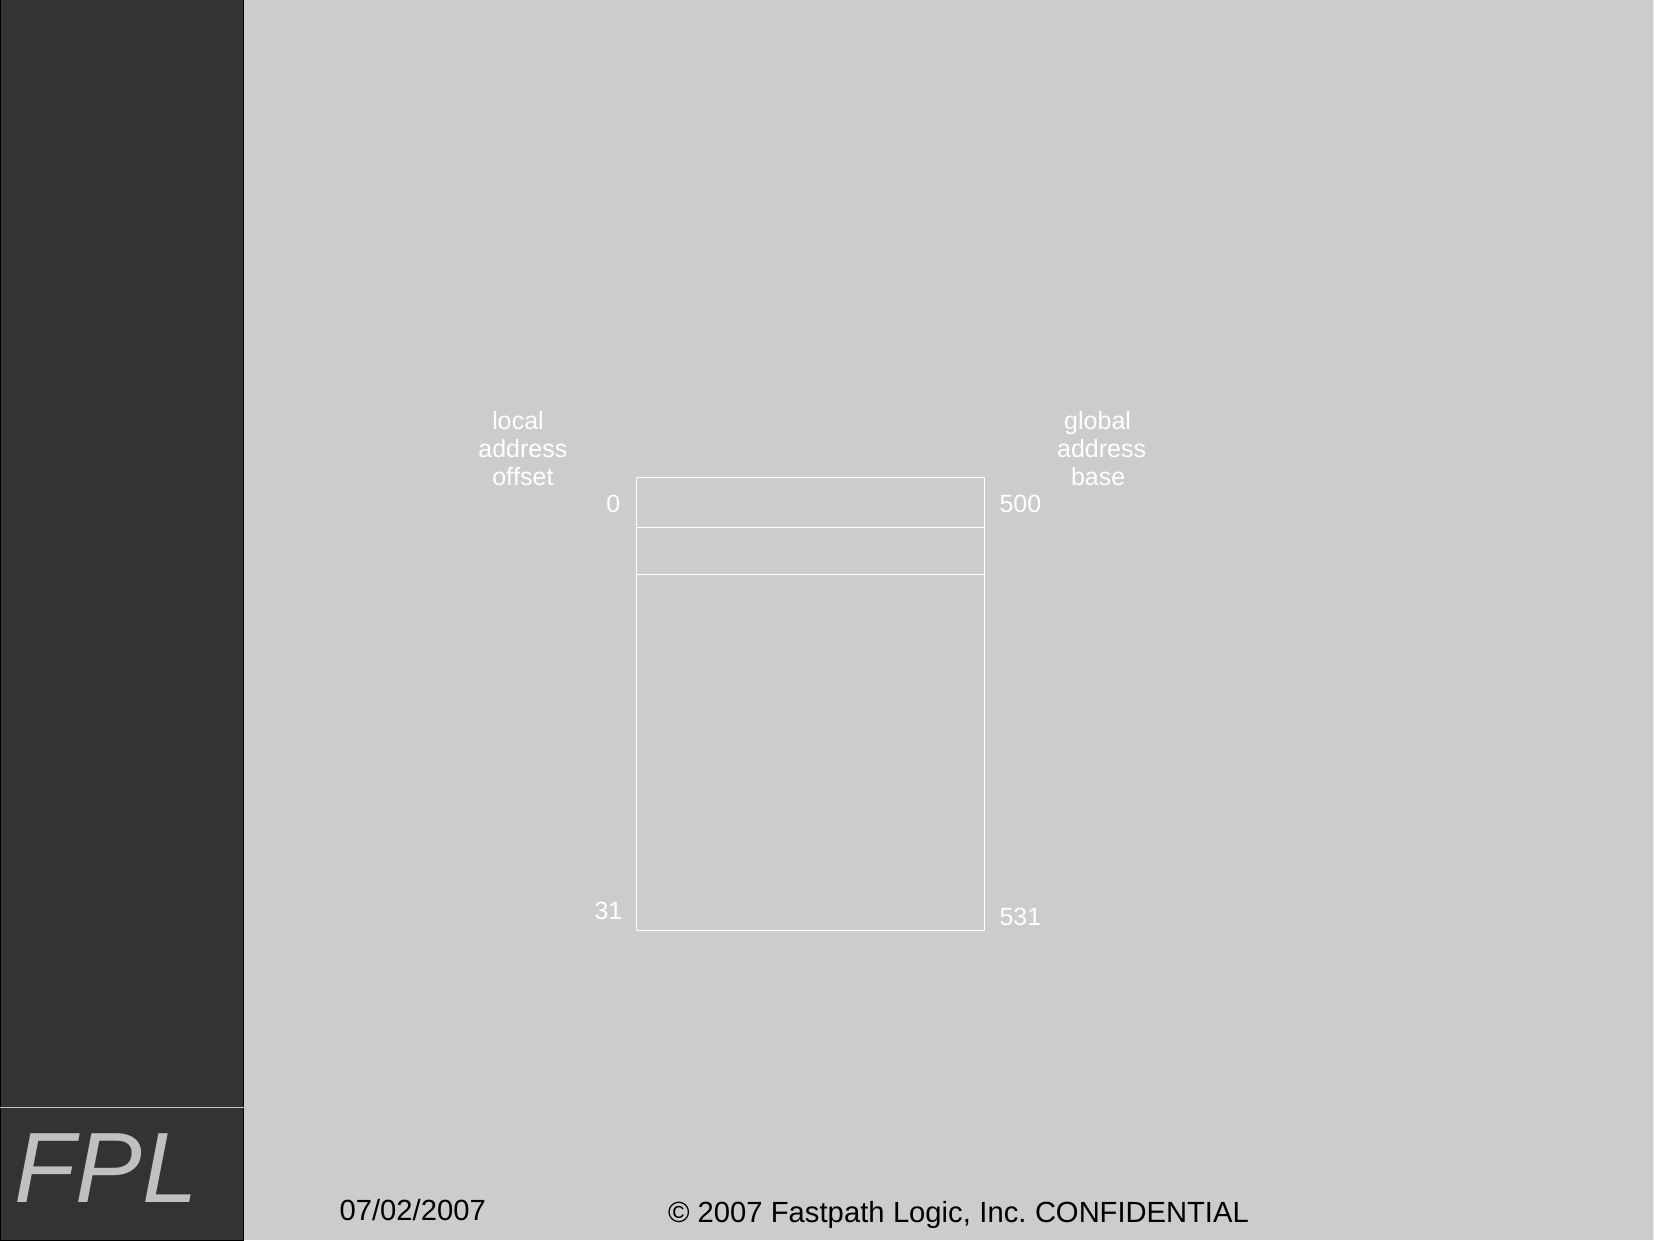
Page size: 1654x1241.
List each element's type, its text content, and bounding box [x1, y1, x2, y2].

text_box 31 [579, 889, 642, 942]
text_box 531 [984, 895, 1068, 948]
text_box global address base [1042, 399, 1173, 526]
text_box 500 [984, 482, 1068, 535]
text_box 0 [591, 482, 654, 535]
text_box local address offset [463, 398, 594, 526]
